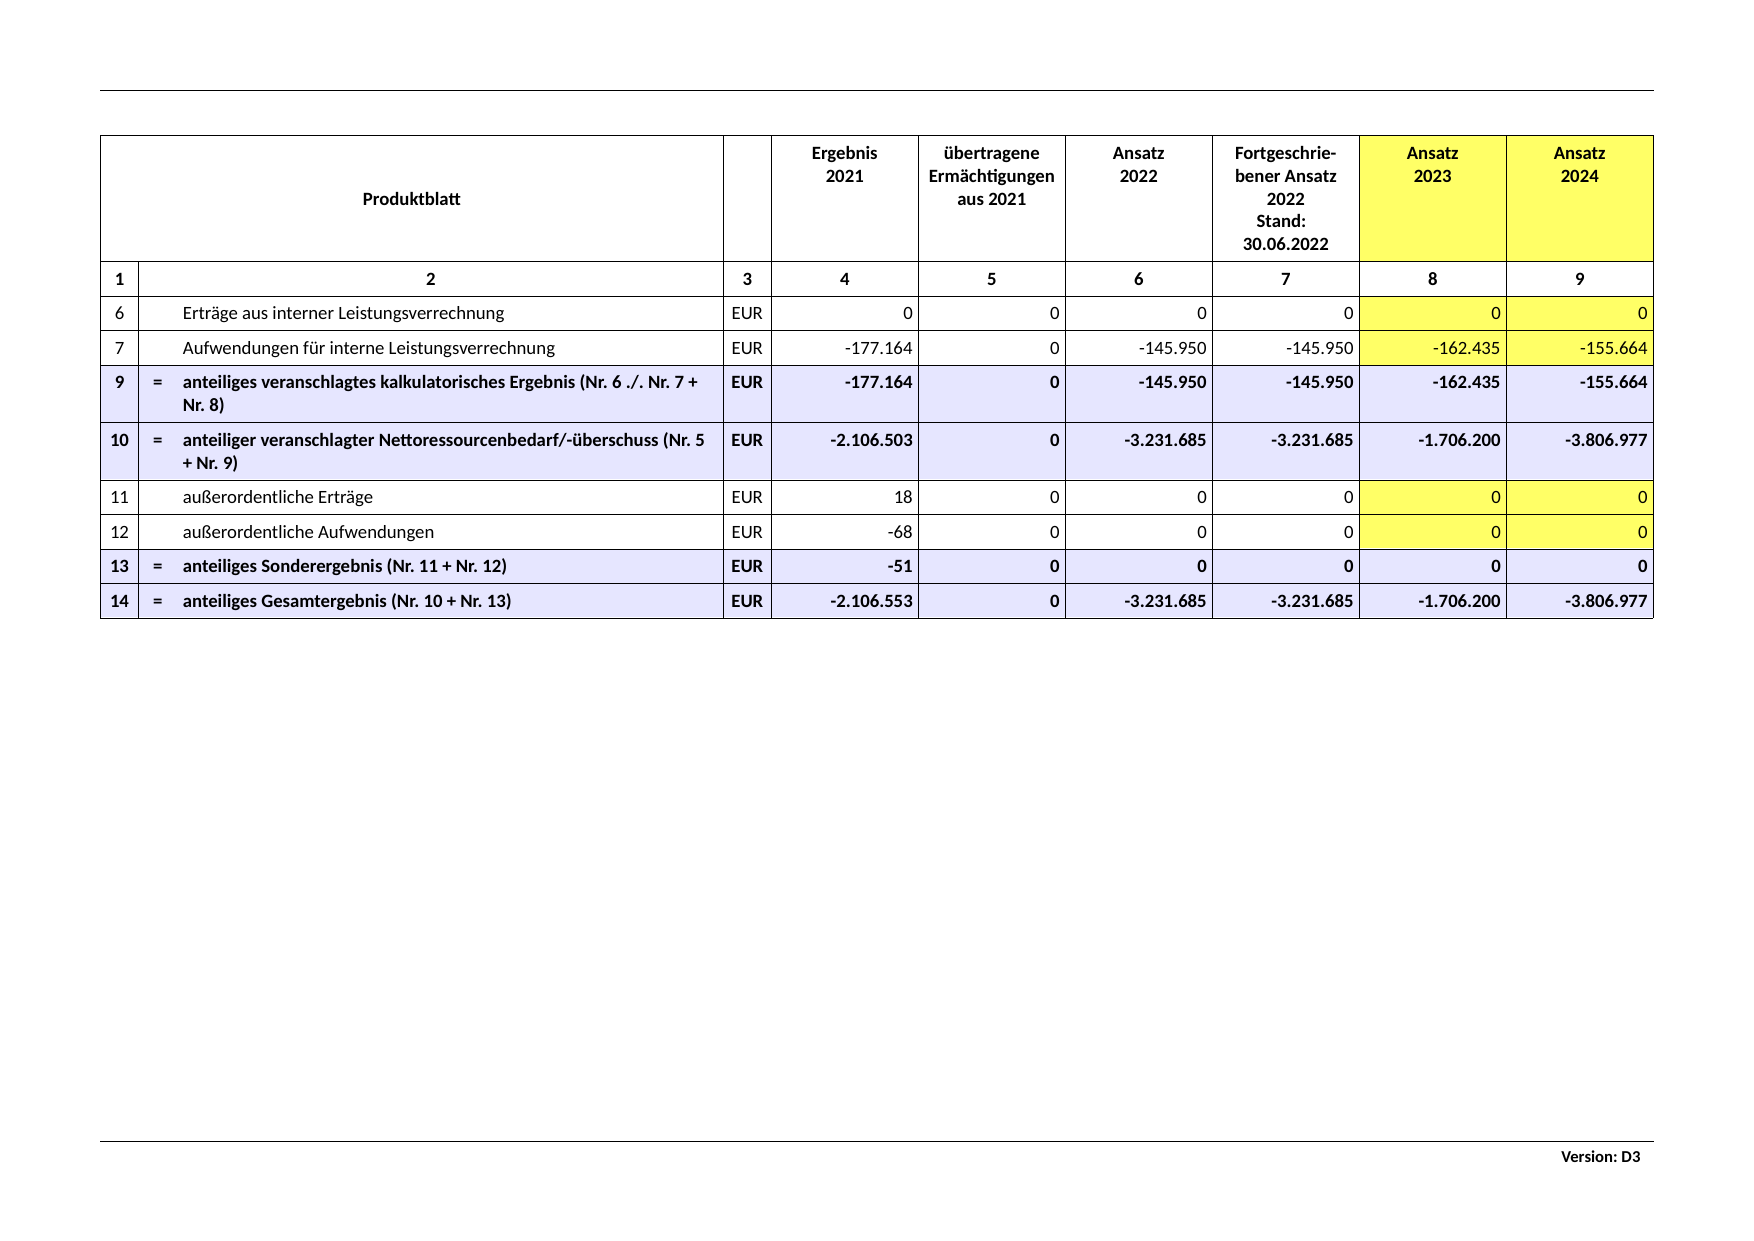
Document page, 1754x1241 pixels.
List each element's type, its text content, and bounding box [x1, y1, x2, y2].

table_cell EUR [724, 331, 771, 365]
table_header [724, 136, 771, 261]
table_cell außerordentliche Aufwendungen [177, 515, 723, 548]
table_cell -3.806.977 [1507, 423, 1653, 479]
table_cell 0 [919, 366, 1065, 422]
table_cell 0 [919, 423, 1065, 479]
table_header Ergebnis 2021 [772, 136, 918, 261]
table_cell [139, 481, 177, 514]
table_cell -3.231.685 [1066, 423, 1212, 479]
table_header übertragene Ermächtigungen aus 2021 [919, 136, 1065, 261]
table_cell 0 [1507, 481, 1653, 514]
table_cell 7 [1213, 262, 1359, 296]
table_cell 0 [1066, 515, 1212, 548]
table_cell außerordentliche Erträge [177, 481, 723, 514]
table_cell = [139, 423, 177, 479]
table_cell 0 [1360, 515, 1506, 548]
table_cell -177.164 [772, 366, 918, 422]
table_cell 0 [1213, 515, 1359, 548]
table_cell 0 [919, 584, 1065, 617]
table_cell [139, 331, 177, 365]
table_cell -162.435 [1360, 331, 1506, 365]
table_header Fortgeschrie-bener Ansatz 2022 Stand: 30.06.2022 [1213, 136, 1359, 261]
table_cell 4 [772, 262, 918, 296]
table_cell 7 [101, 331, 138, 365]
table_cell = [139, 366, 177, 422]
table_cell 6 [1066, 262, 1212, 296]
table_cell anteiliges Gesamtergebnis (Nr. 10 + Nr. 13) [177, 584, 723, 617]
table_cell 5 [919, 262, 1065, 296]
table_cell -145.950 [1213, 331, 1359, 365]
table_cell 0 [919, 297, 1065, 330]
table_cell -3.231.685 [1066, 584, 1212, 617]
table_cell -3.806.977 [1507, 584, 1653, 617]
table_cell Erträge aus interner Leistungsverrechnung [177, 297, 723, 330]
table_cell EUR [724, 481, 771, 514]
table_cell 0 [1360, 550, 1506, 583]
table_cell 13 [101, 550, 138, 583]
table_cell 0 [1360, 297, 1506, 330]
table_cell 0 [1507, 515, 1653, 548]
table_cell = [139, 584, 177, 617]
table_cell 10 [101, 423, 138, 479]
table_cell 9 [1507, 262, 1653, 296]
table_cell 3 [724, 262, 771, 296]
table_cell 9 [101, 366, 138, 422]
table_cell 0 [1507, 550, 1653, 583]
table_cell 2 [139, 262, 723, 296]
table_cell -2.106.503 [772, 423, 918, 479]
table_cell 0 [1066, 481, 1212, 514]
table_header Produktblatt [101, 136, 723, 261]
table_cell -177.164 [772, 331, 918, 365]
table_cell -3.231.685 [1213, 423, 1359, 479]
table_cell -155.664 [1507, 331, 1653, 365]
table_cell -1.706.200 [1360, 584, 1506, 617]
table_cell 0 [1066, 550, 1212, 583]
table_cell 11 [101, 481, 138, 514]
table_cell 0 [1507, 297, 1653, 330]
table_cell 0 [1213, 481, 1359, 514]
table_cell -3.231.685 [1213, 584, 1359, 617]
table_cell 0 [1213, 550, 1359, 583]
table_cell 0 [1066, 297, 1212, 330]
table_cell 0 [919, 515, 1065, 548]
table_cell 6 [101, 297, 138, 330]
table_cell EUR [724, 423, 771, 479]
table_cell 0 [919, 481, 1065, 514]
table_cell 1 [101, 262, 138, 296]
table_header Ansatz 2022 [1066, 136, 1212, 261]
table_header Ansatz 2023 [1360, 136, 1506, 261]
table_cell [139, 297, 177, 330]
table_cell -51 [772, 550, 918, 583]
table_cell anteiliges veranschlagtes kalkulatorisches Ergebnis (Nr. 6 ./. Nr. 7 + Nr. 8) [177, 366, 723, 422]
table_cell 0 [919, 331, 1065, 365]
table_cell -145.950 [1213, 366, 1359, 422]
table_cell -2.106.553 [772, 584, 918, 617]
table_cell 0 [1213, 297, 1359, 330]
table_cell EUR [724, 515, 771, 548]
table_cell 8 [1360, 262, 1506, 296]
table_cell EUR [724, 584, 771, 617]
table_cell 0 [919, 550, 1065, 583]
table_header Ansatz 2024 [1507, 136, 1653, 261]
table_cell -68 [772, 515, 918, 548]
table_cell EUR [724, 550, 771, 583]
table_cell 12 [101, 515, 138, 548]
table_cell = [139, 550, 177, 583]
table_cell anteiliges Sonderergebnis (Nr. 11 + Nr. 12) [177, 550, 723, 583]
table_cell -162.435 [1360, 366, 1506, 422]
table_cell EUR [724, 366, 771, 422]
table_cell 0 [1360, 481, 1506, 514]
table_cell anteiliger veranschlagter Nettoressourcenbedarf/-überschuss (Nr. 5 + Nr. 9) [177, 423, 723, 479]
table_cell EUR [724, 297, 771, 330]
table_cell -155.664 [1507, 366, 1653, 422]
table_cell -145.950 [1066, 366, 1212, 422]
table_cell 14 [101, 584, 138, 617]
table_cell [139, 515, 177, 548]
table_cell 0 [772, 297, 918, 330]
table_cell -1.706.200 [1360, 423, 1506, 479]
table_cell -145.950 [1066, 331, 1212, 365]
table_cell 18 [772, 481, 918, 514]
table_cell Aufwendungen für interne Leistungsverrechnung [177, 331, 723, 365]
